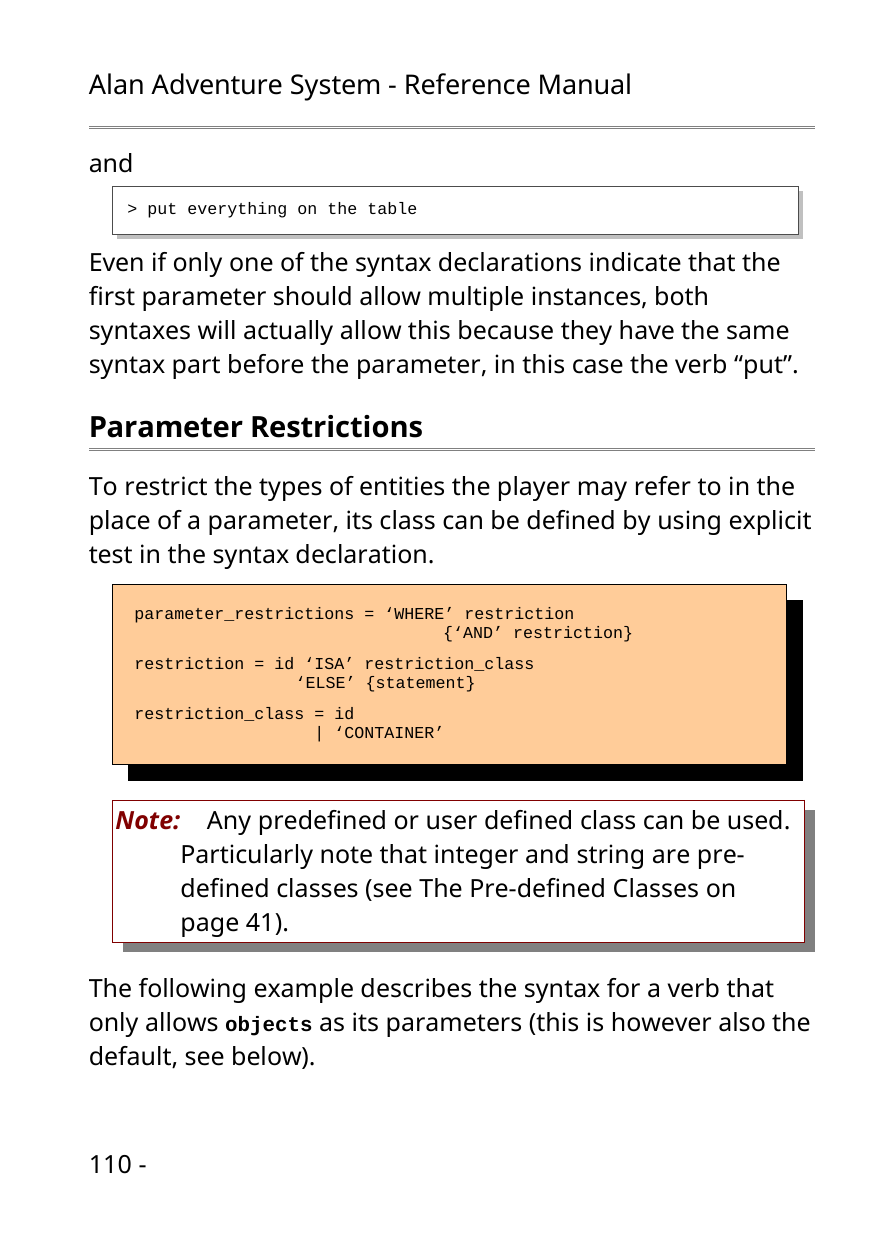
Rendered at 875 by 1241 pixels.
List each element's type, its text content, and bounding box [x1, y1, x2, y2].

text restriction_class = id | ‘CONTAINER’ [113, 684, 786, 764]
text To restrict the types of entities the player may refer to in the place of a param­eter, its class can be defined by using explicit test in the syntax declaration. [88, 469, 815, 571]
text parameter_restrictions = ‘WHERE’ restriction {‘AND’ restriction} [113, 585, 786, 634]
text Even if only one of the syntax declarations indicate that the first parameter should allow multiple instances, both syntaxes will actually allow this because they have the same syntax part before the parameter, in this case the verb “put”. [88, 245, 815, 381]
text > put everything on the table [113, 187, 798, 234]
list Any predefined or user defined class can be used. Particularly note that integer and string are pre-defined classes (see The Pre-defined Classes on page 29). [113, 801, 804, 942]
text restriction = id ‘ISA’ restriction_class ‘ELSE’ {statement} [113, 634, 786, 684]
text The following example describes the syntax for a verb that only allows objects as its parameters (this is however also the default, see below). [88, 971, 815, 1073]
text and [88, 146, 815, 179]
subtitle Parameter Restrictions [88, 407, 815, 450]
